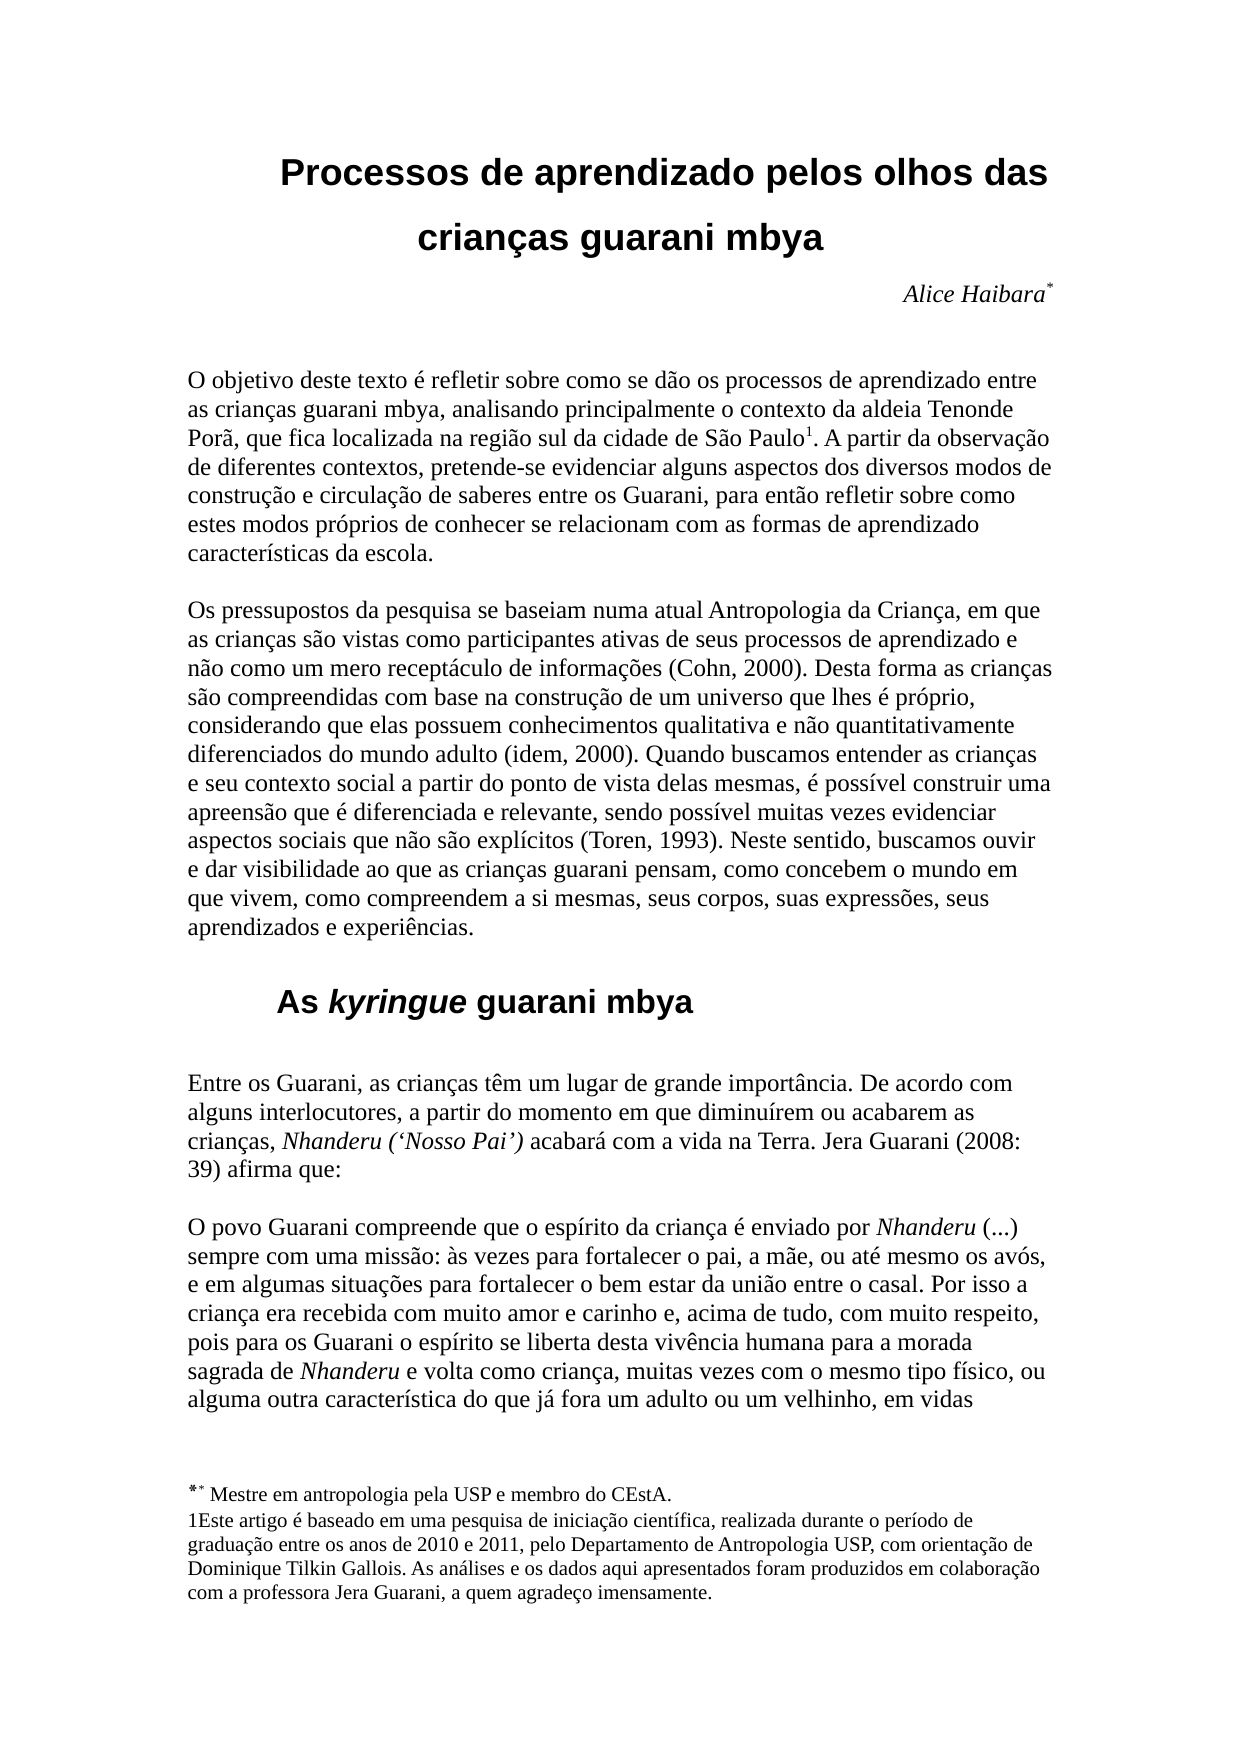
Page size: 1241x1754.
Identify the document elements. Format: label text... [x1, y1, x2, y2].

text O povo Guarani compreende que o espírito da criança é enviado por Nhanderu (...) sempre com uma missão: às vezes para fortalecer o pai, a mãe, ou até mesmo os avós, e em algumas situações para fortalecer o bem estar da união entre o casal. Por isso a criança era recebida com muito amor e carinho e, acima de tudo, com muito respeito, pois para os Guarani o espírito se liberta desta vivência humana para a morada sagrada de Nhanderu e volta como criança, muitas vezes com o mesmo tipo físico, ou alguma outra característica do que já fora um adulto ou um velhinho, em vidas [187, 1212, 1053, 1413]
subtitle Processos de aprendizado pelos olhos das crianças guarani mbya [187, 150, 1053, 258]
text Alice Haibara [187, 279, 1053, 308]
text Este artigo é baseado em uma pesquisa de iniciação científica, realizada durante o período de graduação entre os anos de 2010 e 2011, pelo Departamento de Antropologia USP, com orientação de Dominique Tilkin Gallois. As análises e os dados aqui apresentados foram produzidos em colaboração com a professora Jera Guarani, a quem agradeço imensamente. [187, 1508, 1053, 1604]
text O objetivo deste texto é refletir sobre como se dão os processos de aprendizado entre as crianças guarani mbya, analisando principalmente o contexto da aldeia Tenonde Porã, que fica localizada na região sul da cidade de São Paulo. A partir da observação de diferentes contextos, pretende-se evidenciar alguns aspectos dos diversos modos de construção e circulação de saberes entre os Guarani, para então refletir sobre como estes modos próprios de conhecer se relacionam com as formas de aprendizado características da escola. [187, 366, 1053, 567]
subtitle As kyringue guarani mbya [187, 982, 1053, 1020]
text Entre os Guarani, as crianças têm um lugar de grande importância. De acordo com alguns interlocutores, a partir do momento em que diminuírem ou acabarem as crianças, Nhanderu (‘Nosso Pai’) acabará com a vida na Terra. Jera Guarani (2008: 39) afirma que: [187, 1068, 1053, 1183]
text * Mestre em antropologia pela USP e membro do CEstA. [187, 1479, 1053, 1508]
text Os pressupostos da pesquisa se baseiam numa atual Antropologia da Criança, em que as crianças são vistas como participantes ativas de seus processos de aprendizado e não como um mero receptáculo de informações (Cohn, 2000). Desta forma as crianças são compreendidas com base na construção de um universo que lhes é próprio, considerando que elas possuem conhecimentos qualitativa e não quantitativamente diferenciados do mundo adulto (idem, 2000). Quando buscamos entender as crianças e seu contexto social a partir do ponto de vista delas mesmas, é possível construir uma apreensão que é diferenciada e relevante, sendo possível muitas vezes evidenciar aspectos sociais que não são explícitos (Toren, 1993). Neste sentido, buscamos ouvir e dar visibilidade ao que as crianças guarani pensam, como concebem o mundo em que vivem, como compreendem a si mesmas, seus corpos, suas expressões, seus aprendizados e experiências. [187, 596, 1053, 941]
